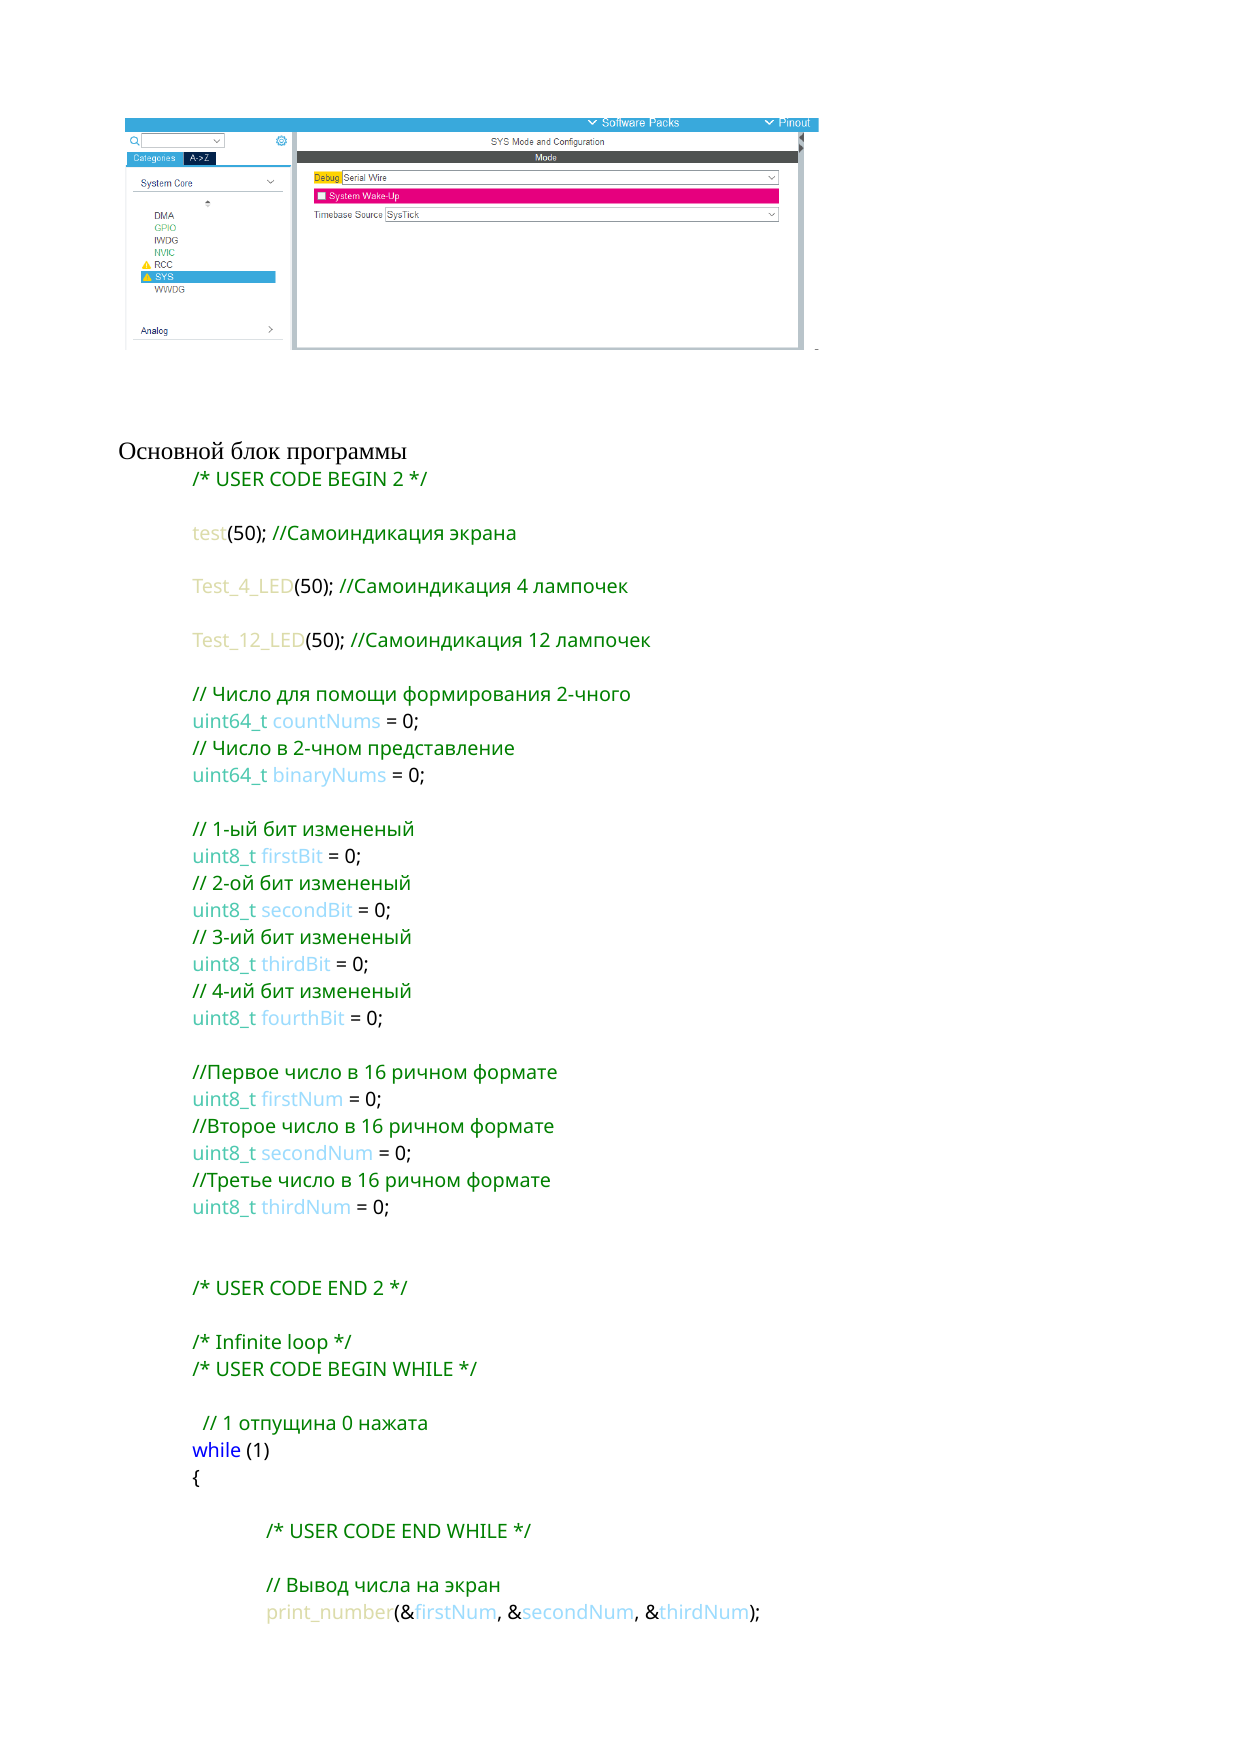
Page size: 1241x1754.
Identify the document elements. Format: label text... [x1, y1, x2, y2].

text test(50); //Самоиндикация экрана [118, 519, 1122, 546]
text // 1-ый бит измененый [118, 816, 1122, 842]
text { [118, 1463, 1122, 1490]
text uint8_t secondBit = 0; [118, 896, 1122, 923]
text // Число для помощи формирования 2-чного [118, 681, 1122, 708]
text uint8_t thirdBit = 0; [118, 950, 1122, 977]
text uint8_t firstNum = 0; [118, 1085, 1122, 1112]
text uint8_t thirdNum = 0; [118, 1193, 1122, 1220]
text // 3-ий бит измененый [118, 923, 1122, 950]
text //Первое число в 16 ричном формате [118, 1058, 1122, 1085]
text uint8_t firstBit = 0; [118, 842, 1122, 869]
text print_number(&firstNum, &secondNum, &thirdNum); [118, 1598, 1122, 1625]
text //Третье число в 16 ричном формате [118, 1166, 1122, 1193]
text uint64_t countNums = 0; [118, 708, 1122, 734]
text Основной блок программы /* USER CODE BEGIN 2 */ [118, 436, 1122, 492]
picture [118, 118, 819, 350]
text /* USER CODE END WHILE */ [118, 1517, 1122, 1544]
text // 2-ой бит измененый [118, 869, 1122, 896]
text /* USER CODE END 2 */ [118, 1274, 1122, 1301]
text Test_4_LED(50); //Самоиндикация 4 лампочек [118, 573, 1122, 600]
text uint64_t binaryNums = 0; [118, 762, 1122, 788]
text /* Infinite loop */ [118, 1328, 1122, 1355]
text uint8_t fourthBit = 0; [118, 1004, 1122, 1031]
text Test_12_LED(50); //Самоиндикация 12 лампочек [118, 627, 1122, 654]
text // Вывод числа на экран [118, 1571, 1122, 1598]
text // Число в 2-чном представление [118, 734, 1122, 762]
text //Второе число в 16 ричном формате [118, 1112, 1122, 1139]
text /* USER CODE BEGIN WHILE */ [118, 1355, 1122, 1382]
text while (1) [118, 1436, 1122, 1463]
text // 4-ий бит измененый [118, 977, 1122, 1004]
text uint8_t secondNum = 0; [118, 1139, 1122, 1166]
text // 1 отпущина 0 нажата [118, 1409, 1122, 1436]
